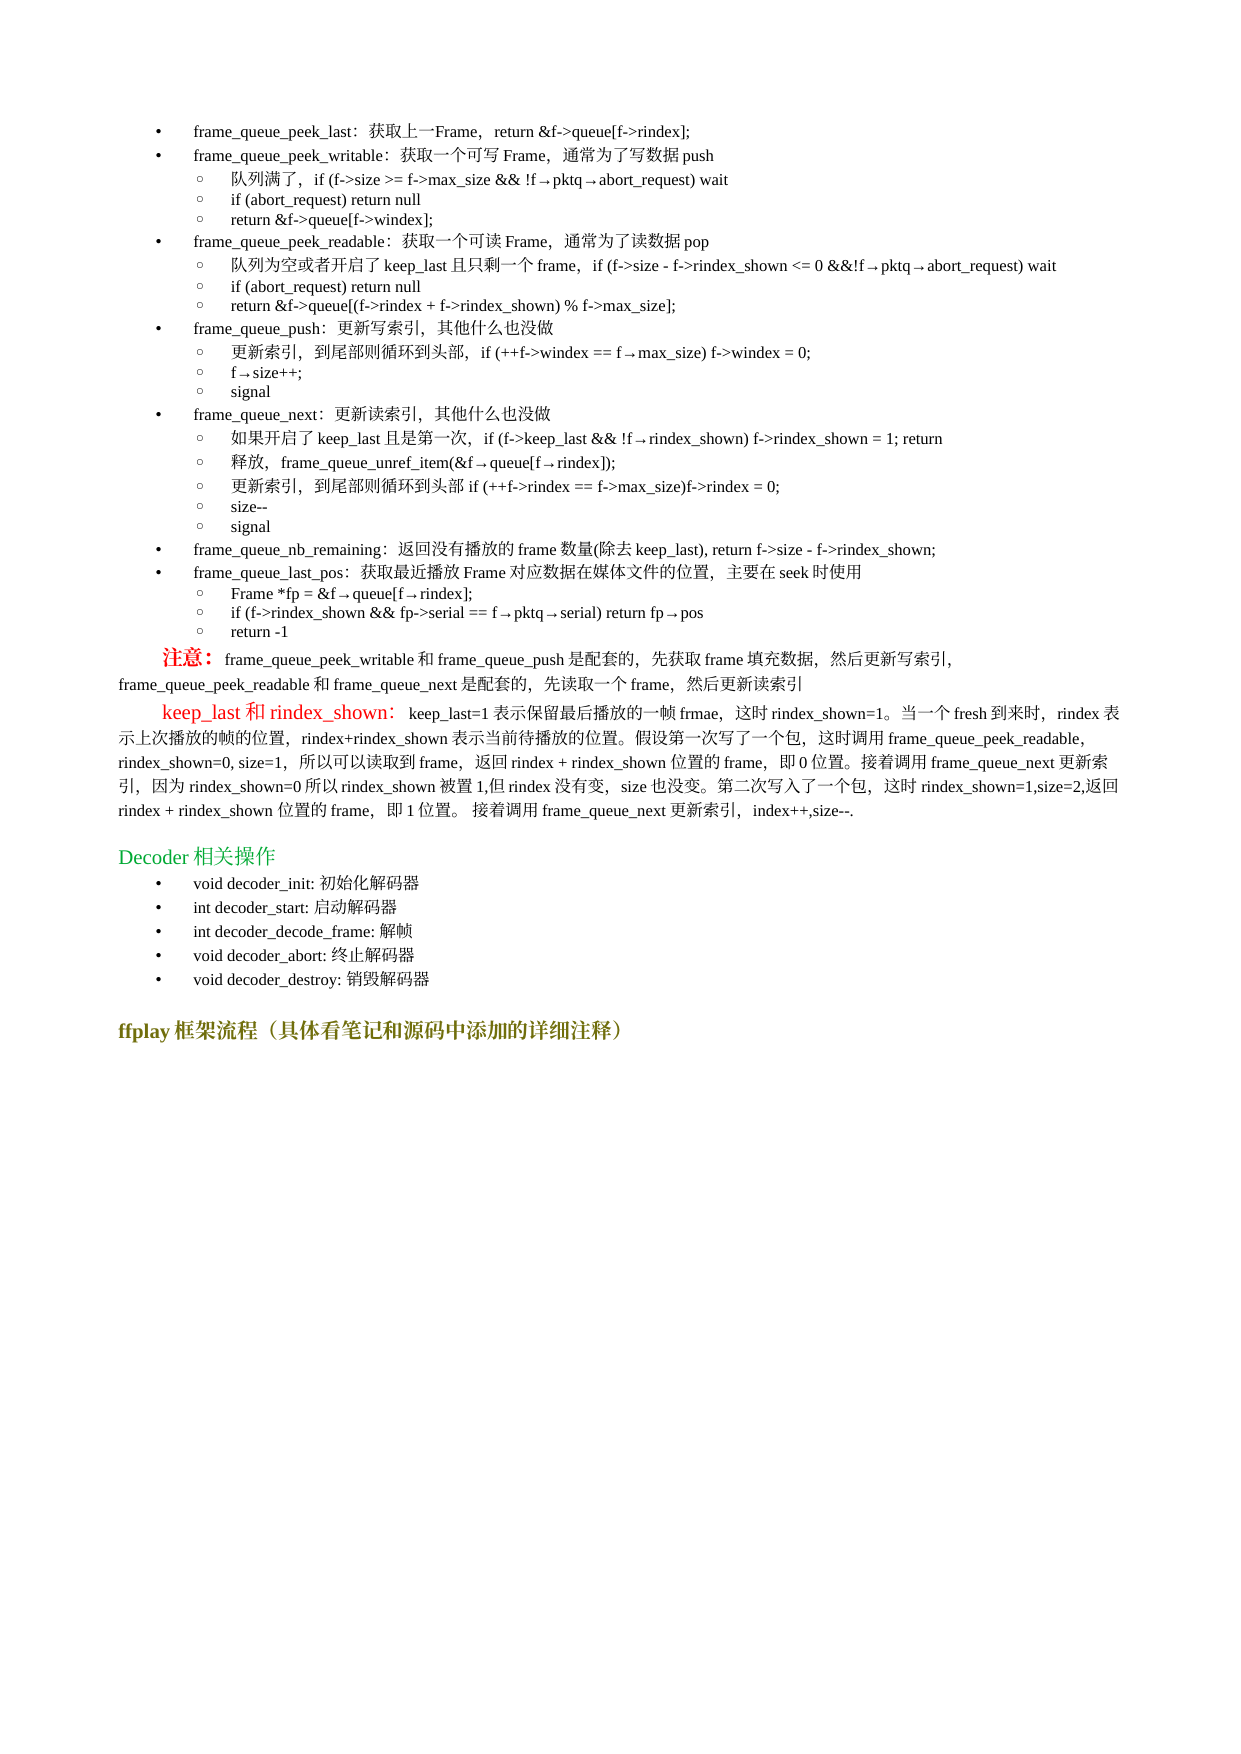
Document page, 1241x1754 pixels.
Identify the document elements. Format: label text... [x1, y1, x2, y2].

text 注意：frame_queue_peek_writable和frame_queue_push是配套的，先获取frame填充数据，然后更新写索引，frame_queue_peek_readable和frame_queue_next是配套的，先读取一个frame，然后更新读索引 [118, 642, 1122, 695]
list 如果开启了keep_last且是第一次，if (f->keep_last && !f→rindex_shown) f->rindex_shown = 1; return [193, 425, 1122, 449]
list 更新索引，到尾部则循环到头部，if (++f->windex == f→max_size) f->windex = 0; [193, 339, 1122, 363]
list frame_queue_peek_readable：获取⼀个可读Frame，通常为了读数据pop [156, 228, 1122, 252]
list if (abort_request) return null [193, 276, 1122, 296]
list signal [193, 382, 1122, 401]
text Decoder相关操作 [118, 840, 1122, 870]
text ffplay框架流程（具体看笔记和源码中添加的详细注释） [118, 1014, 1122, 1044]
list frame_queue_next：更新读索引，其他什么也没做 [156, 401, 1122, 425]
list int decoder_start: 启动解码器 [156, 894, 1122, 918]
list if (abort_request) return null [193, 190, 1122, 209]
list Frame *fp = &f→queue[f→rindex]; [193, 584, 1122, 603]
list frame_queue_peek_last：获取上⼀Frame，return &f->queue[f->rindex]; [156, 118, 1122, 142]
list return -1 [193, 622, 1122, 642]
list 队列为空或者开启了keep_last且只剩一个frame，if (f->size - f->rindex_shown <= 0 &&!f→pktq→abort_request) wait [193, 252, 1122, 276]
list f→size++; [193, 363, 1122, 382]
list 释放，frame_queue_unref_item(&f→queue[f→rindex]); [193, 449, 1122, 473]
list void decoder_init: 初始化解码器 [156, 870, 1122, 894]
list frame_queue_peek_writable：获取⼀个可写Frame，通常为了写数据push [156, 142, 1122, 166]
list frame_queue_nb_remaining：返回没有播放的frame数量(除去keep_last), return f->size - f->rindex_shown; [156, 536, 1122, 560]
list frame_queue_push：更新写索引，其他什么也没做 [156, 315, 1122, 339]
list 队列满了，if (f->size >= f->max_size && !f→pktq→abort_request) wait [193, 166, 1122, 190]
list 更新索引，到尾部则循环到头部 if (++f->rindex == f->max_size)f->rindex = 0; [193, 473, 1122, 497]
text keep_last和rindex_shown：keep_last=1表示保留最后播放的一帧frmae，这时rindex_shown=1。当一个fresh到来时，rindex表示上次播放的帧的位置，rindex+rindex_shown表示当前待播放的位置。假设第一次写了一个包，这时调用frame_queue_peek_readable， rindex_shown=0, size=1，所以可以读取到frame，返回rindex + rindex_shown 位置的frame，即0位置。接着调用frame_queue_next更新索引，因为 rindex_shown=0所以rindex_shown被置1,但rindex没有变，size也没变。第二次写入了一个包，这时 rindex_shown=1,size=2,返回 rindex + rindex_shown 位置的frame，即1位置。 接着调用frame_queue_next更新索引，index++,size--. [118, 695, 1122, 821]
list void decoder_abort: 终止解码器 [156, 942, 1122, 966]
list return &f->queue[f->windex]; [193, 209, 1122, 228]
list size-- [193, 497, 1122, 517]
list int decoder_decode_frame: 解帧 [156, 918, 1122, 942]
list frame_queue_last_pos：获取最近播放Frame对应数据在媒体⽂件的位置，主要在seek时使⽤ [156, 560, 1122, 584]
list return &f->queue[(f->rindex + f->rindex_shown) % f->max_size]; [193, 296, 1122, 315]
list if (f->rindex_shown && fp->serial == f→pktq→serial) return fp→pos [193, 603, 1122, 622]
list void decoder_destroy: 销毁解码器 [156, 966, 1122, 990]
list signal [193, 517, 1122, 536]
